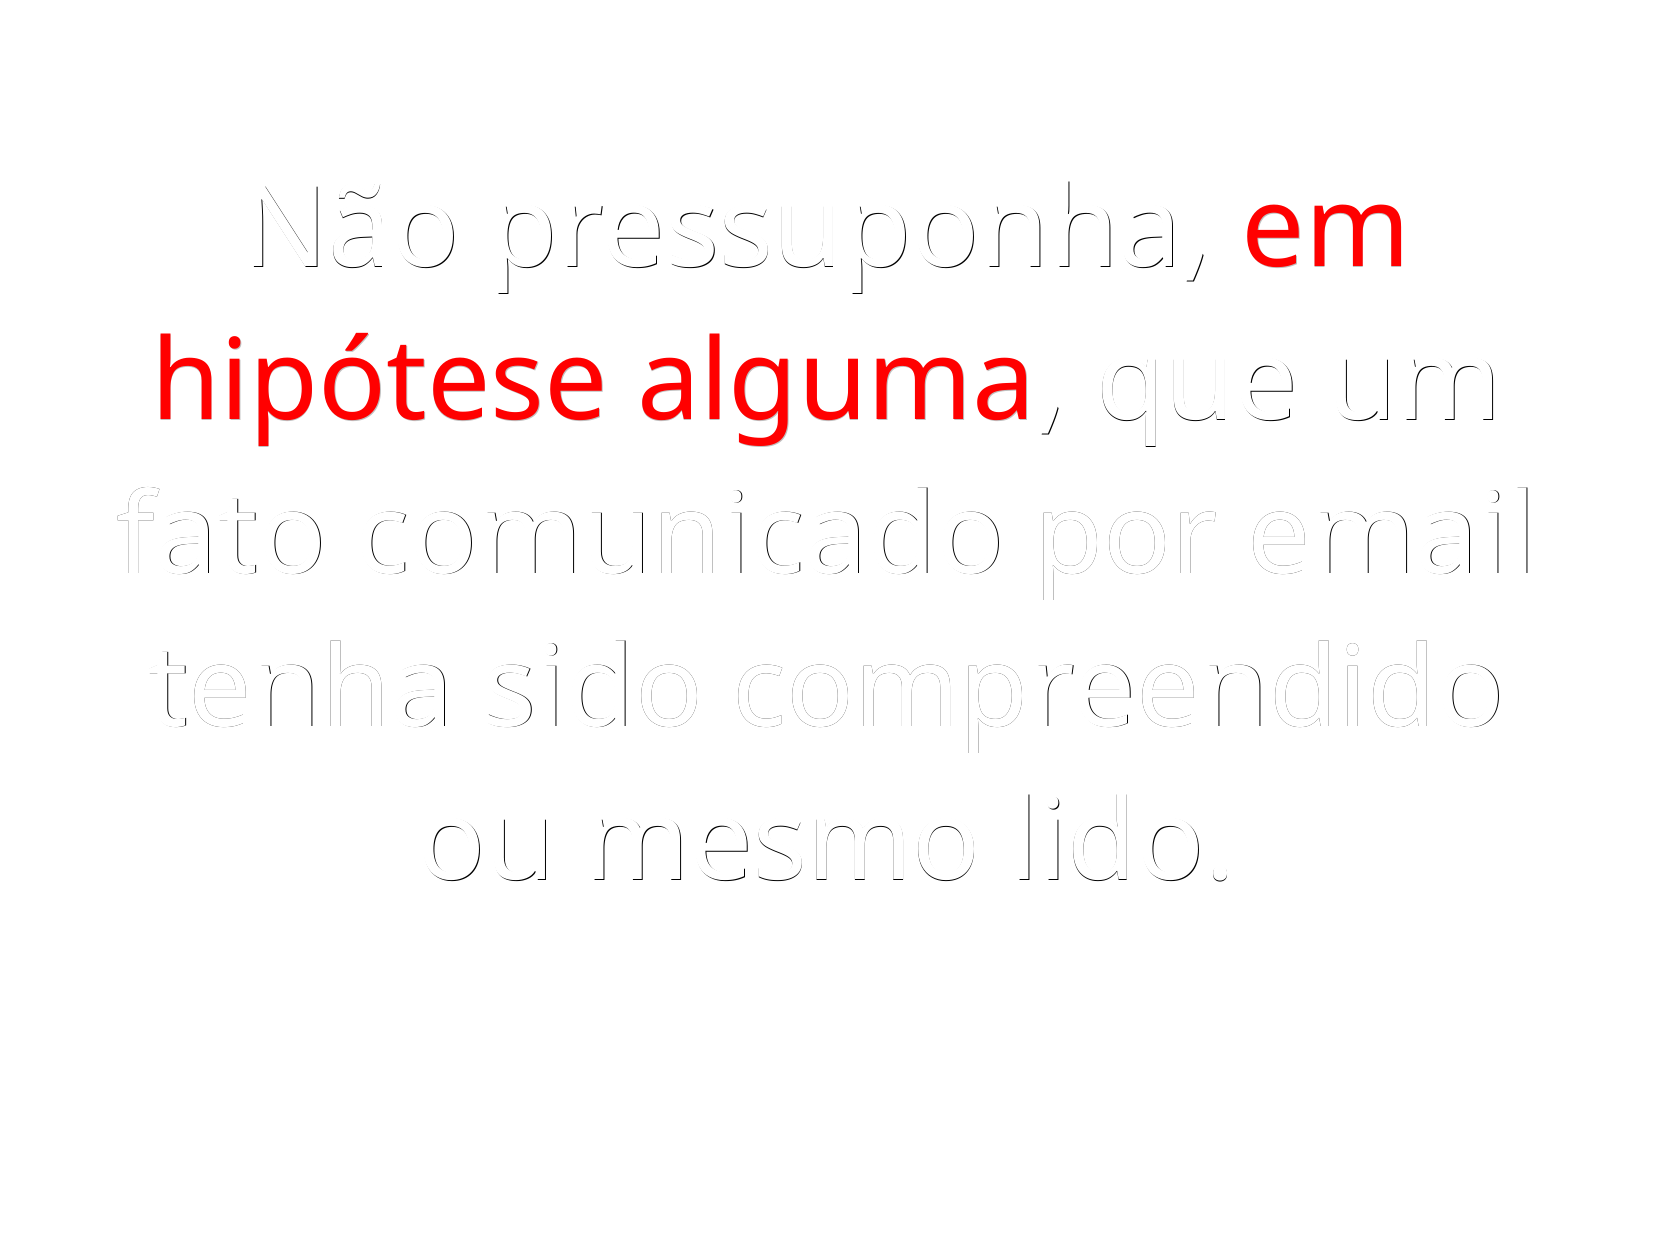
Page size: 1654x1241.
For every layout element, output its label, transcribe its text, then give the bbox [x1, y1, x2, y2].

subtitle Não pressuponha, em hipótese alguma, que um fato comunicado por email tenha sido compreendido ou mesmo lido. [82, 49, 1571, 1010]
